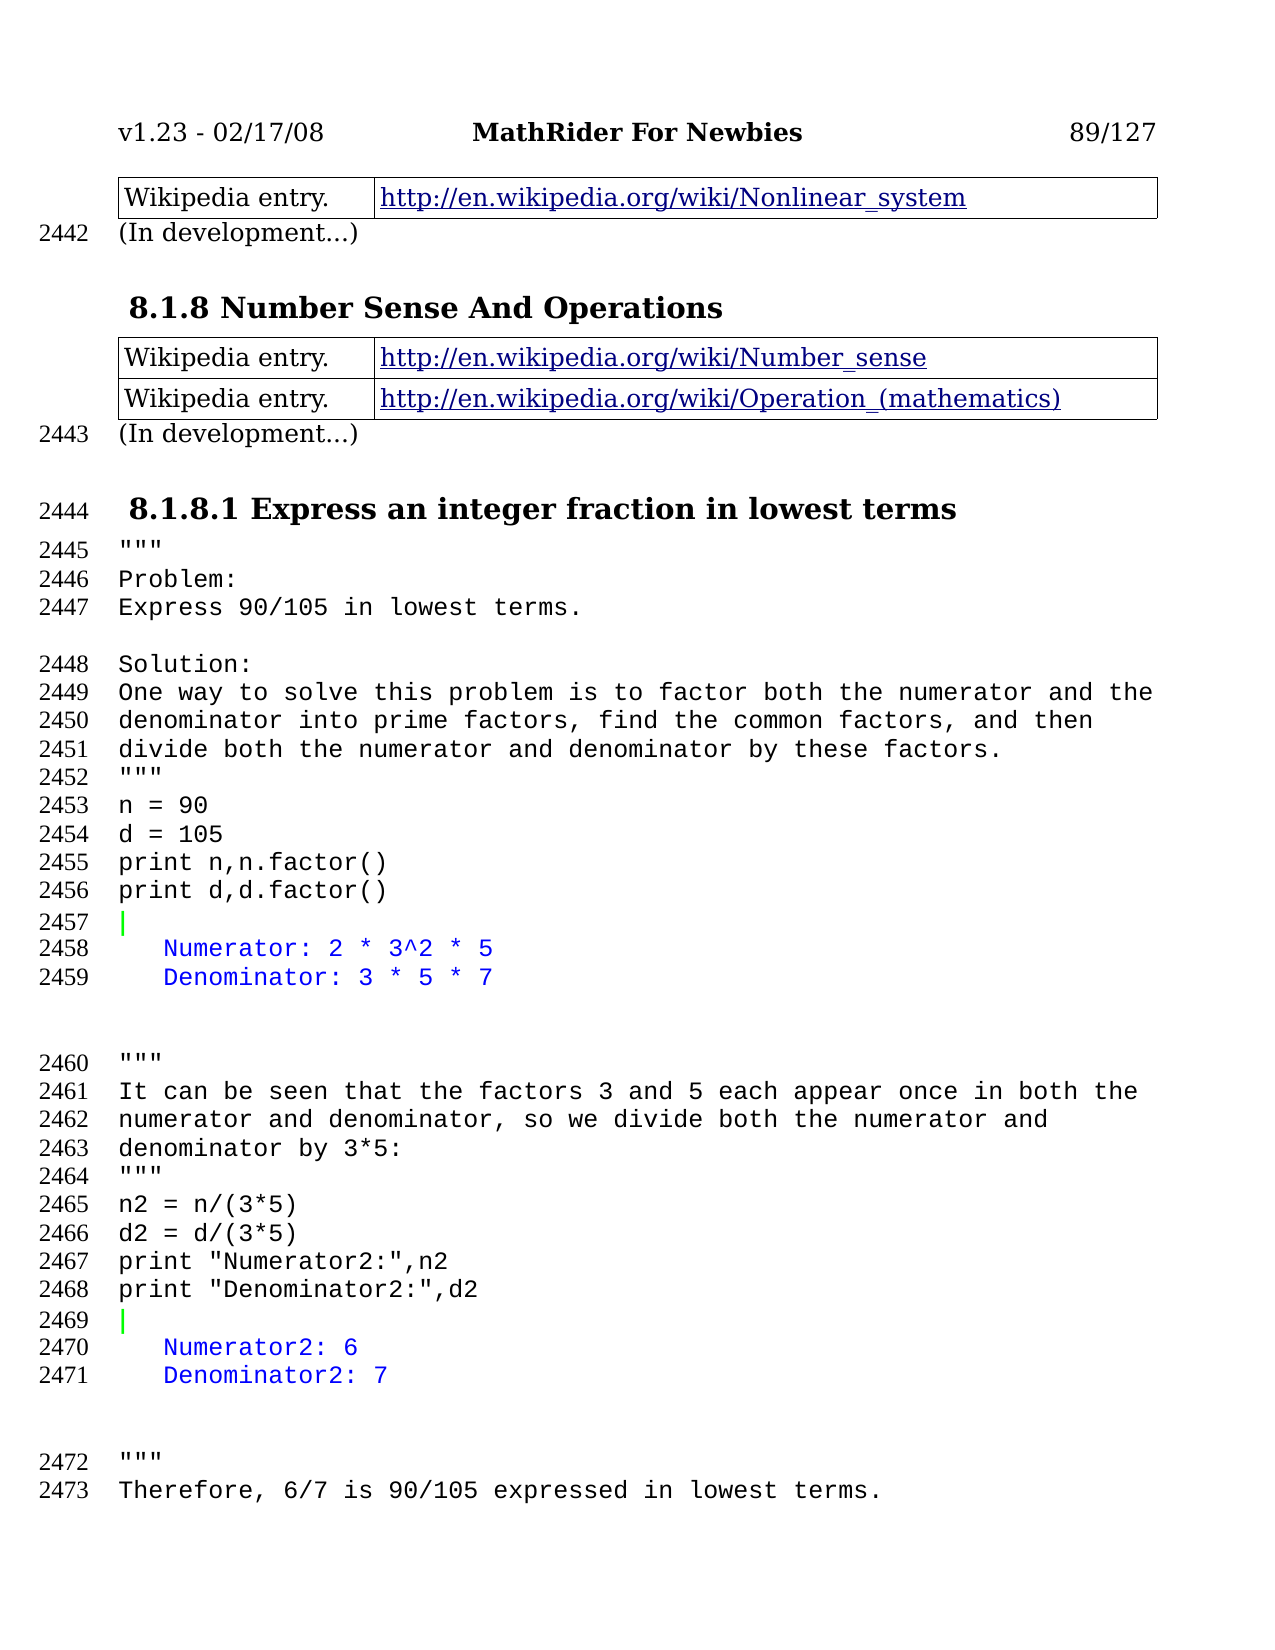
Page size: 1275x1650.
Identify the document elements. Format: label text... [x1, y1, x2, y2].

text (In development...) [118, 420, 1157, 448]
table_header Wikipedia entry. [119, 338, 374, 378]
text print "Numerator2:",n2 [118, 1249, 1157, 1277]
text d2 = d/(3*5) [118, 1220, 1157, 1249]
text (In development...) [118, 219, 1157, 247]
text Express 90/105 in lowest terms. [118, 595, 1157, 623]
text """ [118, 1164, 1157, 1192]
text print d,d.factor() [118, 878, 1157, 906]
text Denominator2: 7 [163, 1363, 1157, 1391]
table_cell Wikipedia entry. [119, 379, 374, 419]
text Therefore, 6/7 is 90/105 expressed in lowest terms. [118, 1477, 1157, 1506]
table_header http://en.wikipedia.org/wiki/Nonlinear_system [375, 178, 1157, 218]
text """ [118, 765, 1157, 793]
table_header Wikipedia entry. [119, 178, 374, 218]
text print "Denominator2:",d2 [118, 1277, 1157, 1305]
text n = 90 [118, 793, 1157, 821]
text d = 105 [118, 821, 1157, 850]
text """ [118, 538, 1157, 566]
text It can be seen that the factors 3 and 5 each appear once in both the numerator and denominator, so we divide both the numerator and denominator by 3*5: [118, 1079, 1157, 1164]
text n2 = n/(3*5) [118, 1192, 1157, 1220]
text Numerator: 2 * 3^2 * 5 [163, 936, 1157, 964]
text print n,n.factor() [118, 850, 1157, 878]
text | [118, 906, 1157, 936]
text Denominator: 3 * 5 * 7 [163, 964, 1157, 992]
text Problem: [118, 566, 1157, 595]
subtitle Express an integer fraction in lowest terms [118, 492, 1157, 526]
text """ [118, 1449, 1157, 1477]
text Numerator2: 6 [163, 1335, 1157, 1363]
text Solution: [118, 651, 1157, 680]
table_header http://en.wikipedia.org/wiki/Number_sense [375, 338, 1157, 378]
table_cell http://en.wikipedia.org/wiki/Operation_(mathematics) [375, 379, 1157, 419]
text | [118, 1305, 1157, 1335]
text One way to solve this problem is to factor both the numerator and the denominator into prime factors, find the common factors, and then divide both the numerator and denominator by these factors. [118, 680, 1157, 765]
subtitle Number Sense And Operations [118, 291, 1157, 325]
text """ [118, 1050, 1157, 1079]
